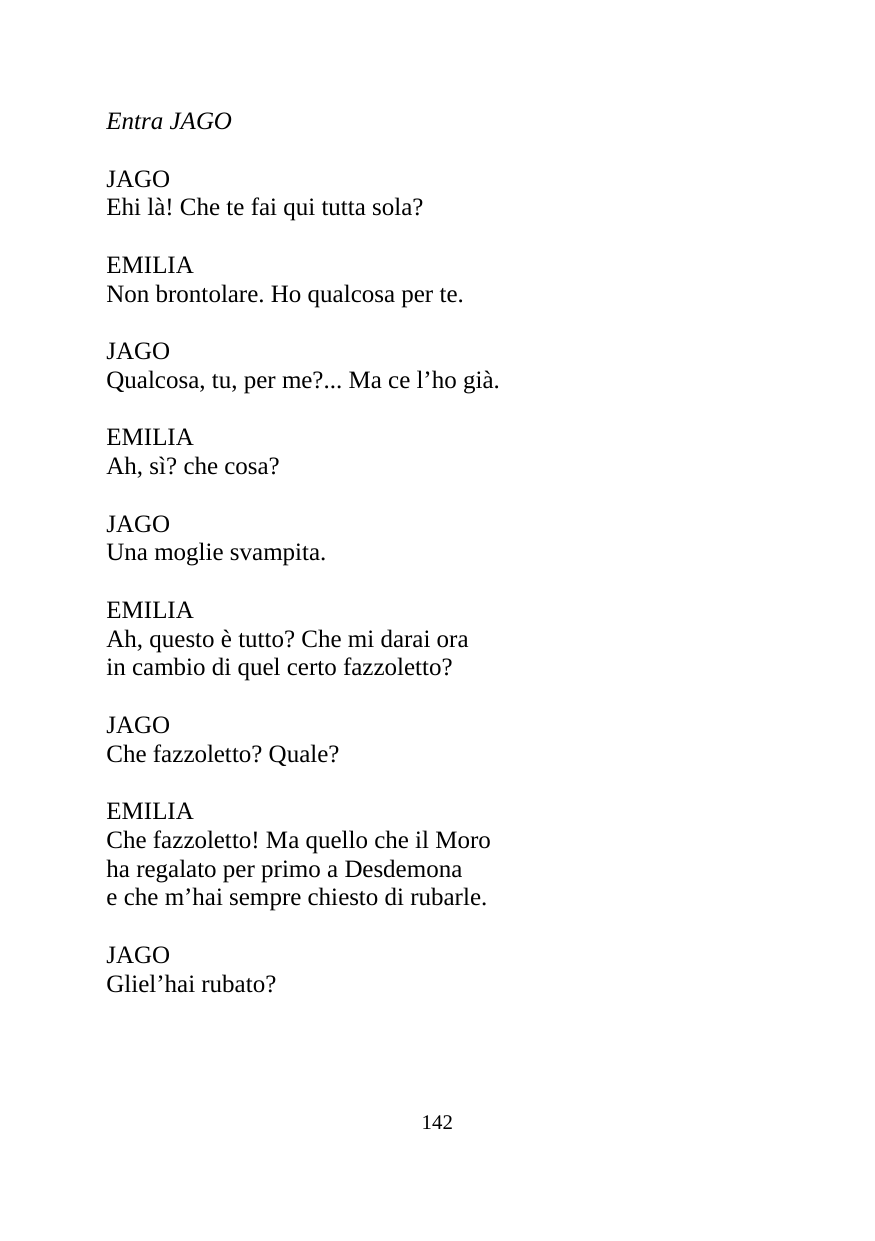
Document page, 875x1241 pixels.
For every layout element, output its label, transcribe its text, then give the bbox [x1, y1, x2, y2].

text JAGO Qualcosa, tu, per me?... Ma ce l’ho già. [106, 336, 768, 394]
text EMILIA Ah, questo è tutto? Che mi darai ora [106, 595, 768, 652]
text EMILIA Ah, sì? che cosa? [106, 422, 768, 480]
text e che m’hai sempre chiesto di rubarle. [106, 882, 768, 911]
text EMILIA Che fazzoletto! Ma quello che il Moro [106, 796, 768, 854]
text JAGO Una moglie svampita. [106, 509, 768, 566]
text JAGO Che fazzoletto? Quale? [106, 710, 768, 767]
text in cambio di quel certo fazzoletto? [106, 652, 768, 681]
text EMILIA Non brontolare. Ho qualcosa per te. [106, 250, 768, 307]
text ha regalato per primo a Desdemona [106, 854, 768, 882]
text JAGO Ehi là! Che te fai qui tutta sola? [106, 164, 768, 221]
text JAGO Gliel’hai rubato? [106, 940, 768, 997]
text Entra JAGO [106, 106, 768, 135]
